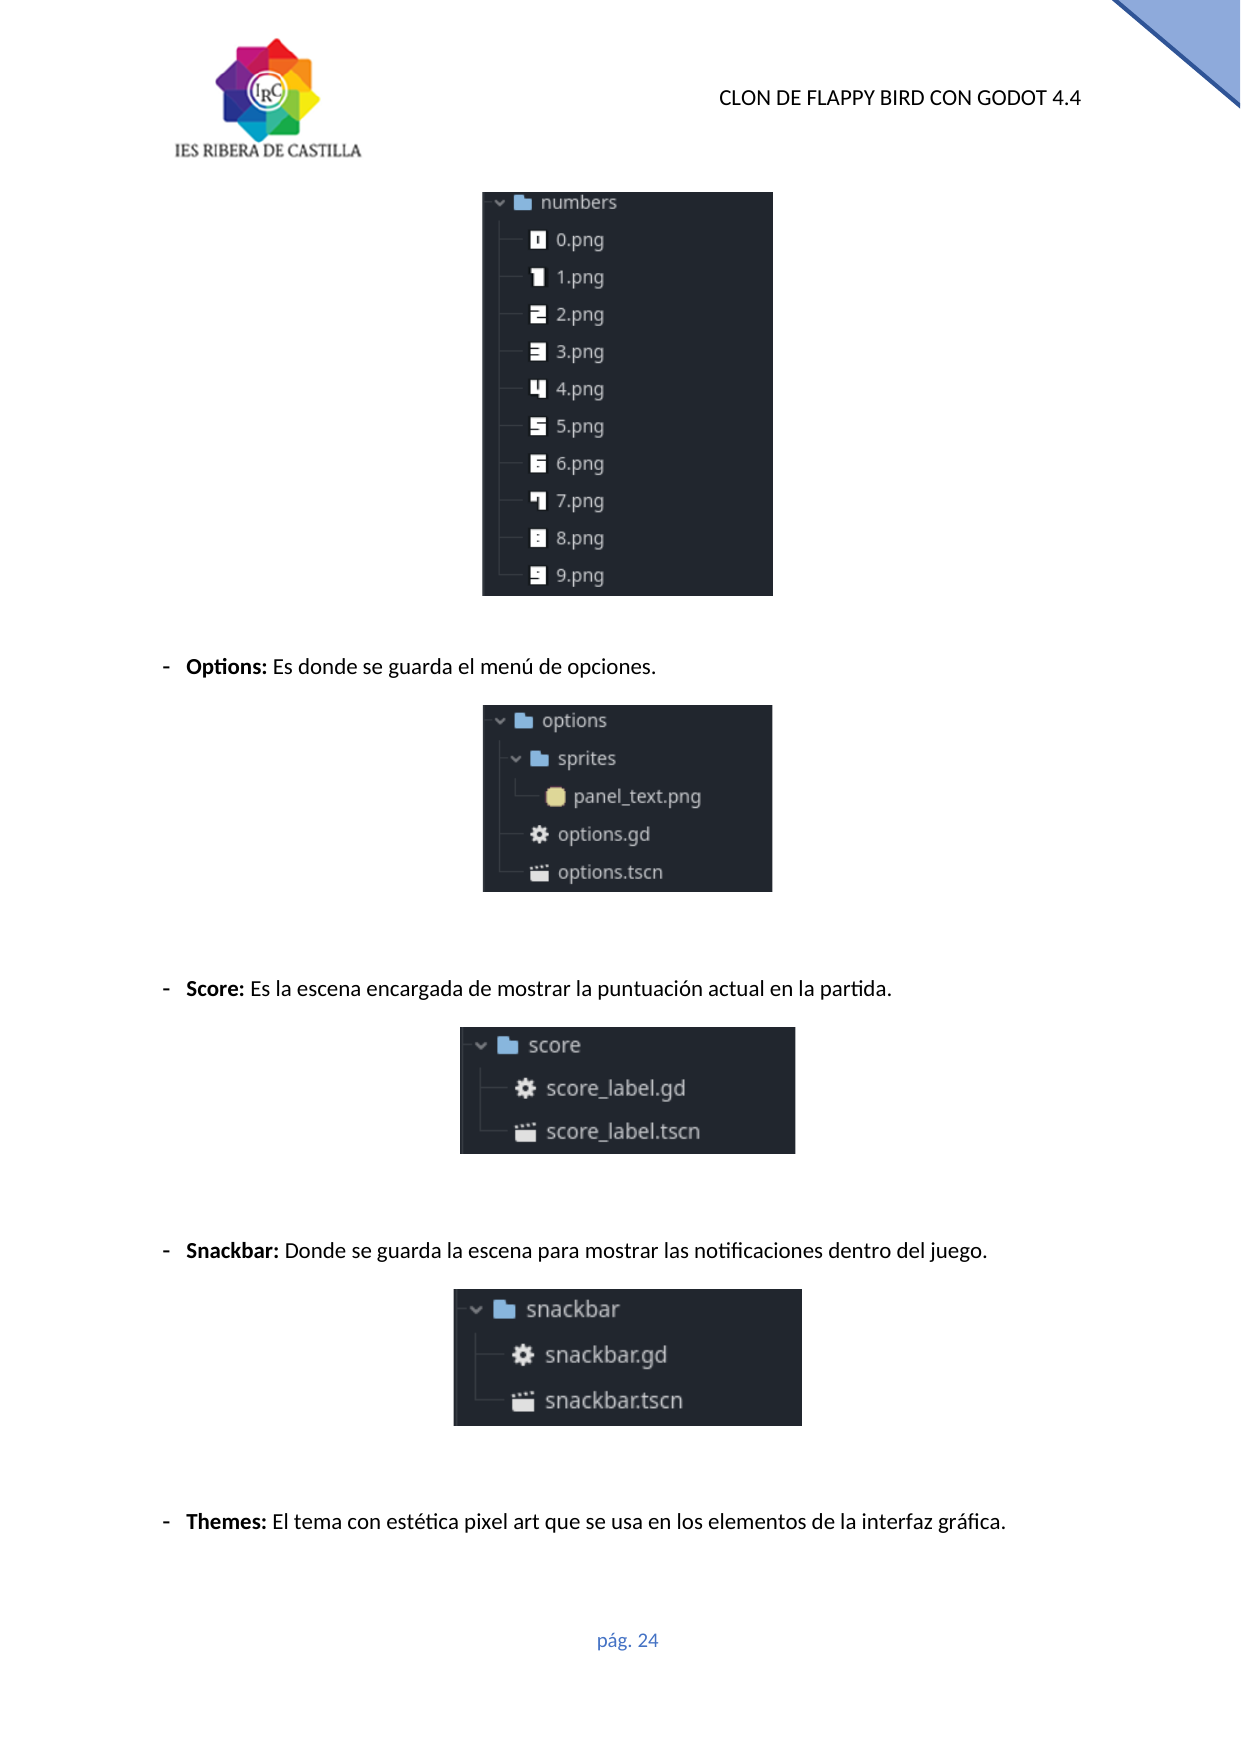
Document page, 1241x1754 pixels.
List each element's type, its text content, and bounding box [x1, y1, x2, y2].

list Themes: El tema con estética pixel art que se usa en los elementos de la interfaz gráfica. [162, 1507, 1093, 1535]
list Score: Es la escena encargada de mostrar la puntuación actual en la partida. [162, 974, 1093, 1002]
picture [482, 192, 773, 596]
picture [482, 705, 773, 892]
picture [460, 1027, 796, 1154]
picture [173, 29, 366, 164]
list Options: Es donde se guarda el menú de opciones. [162, 652, 1093, 680]
picture [453, 1289, 802, 1426]
list Snackbar: Donde se guarda la escena para mostrar las notificaciones dentro del juego. [162, 1236, 1093, 1264]
